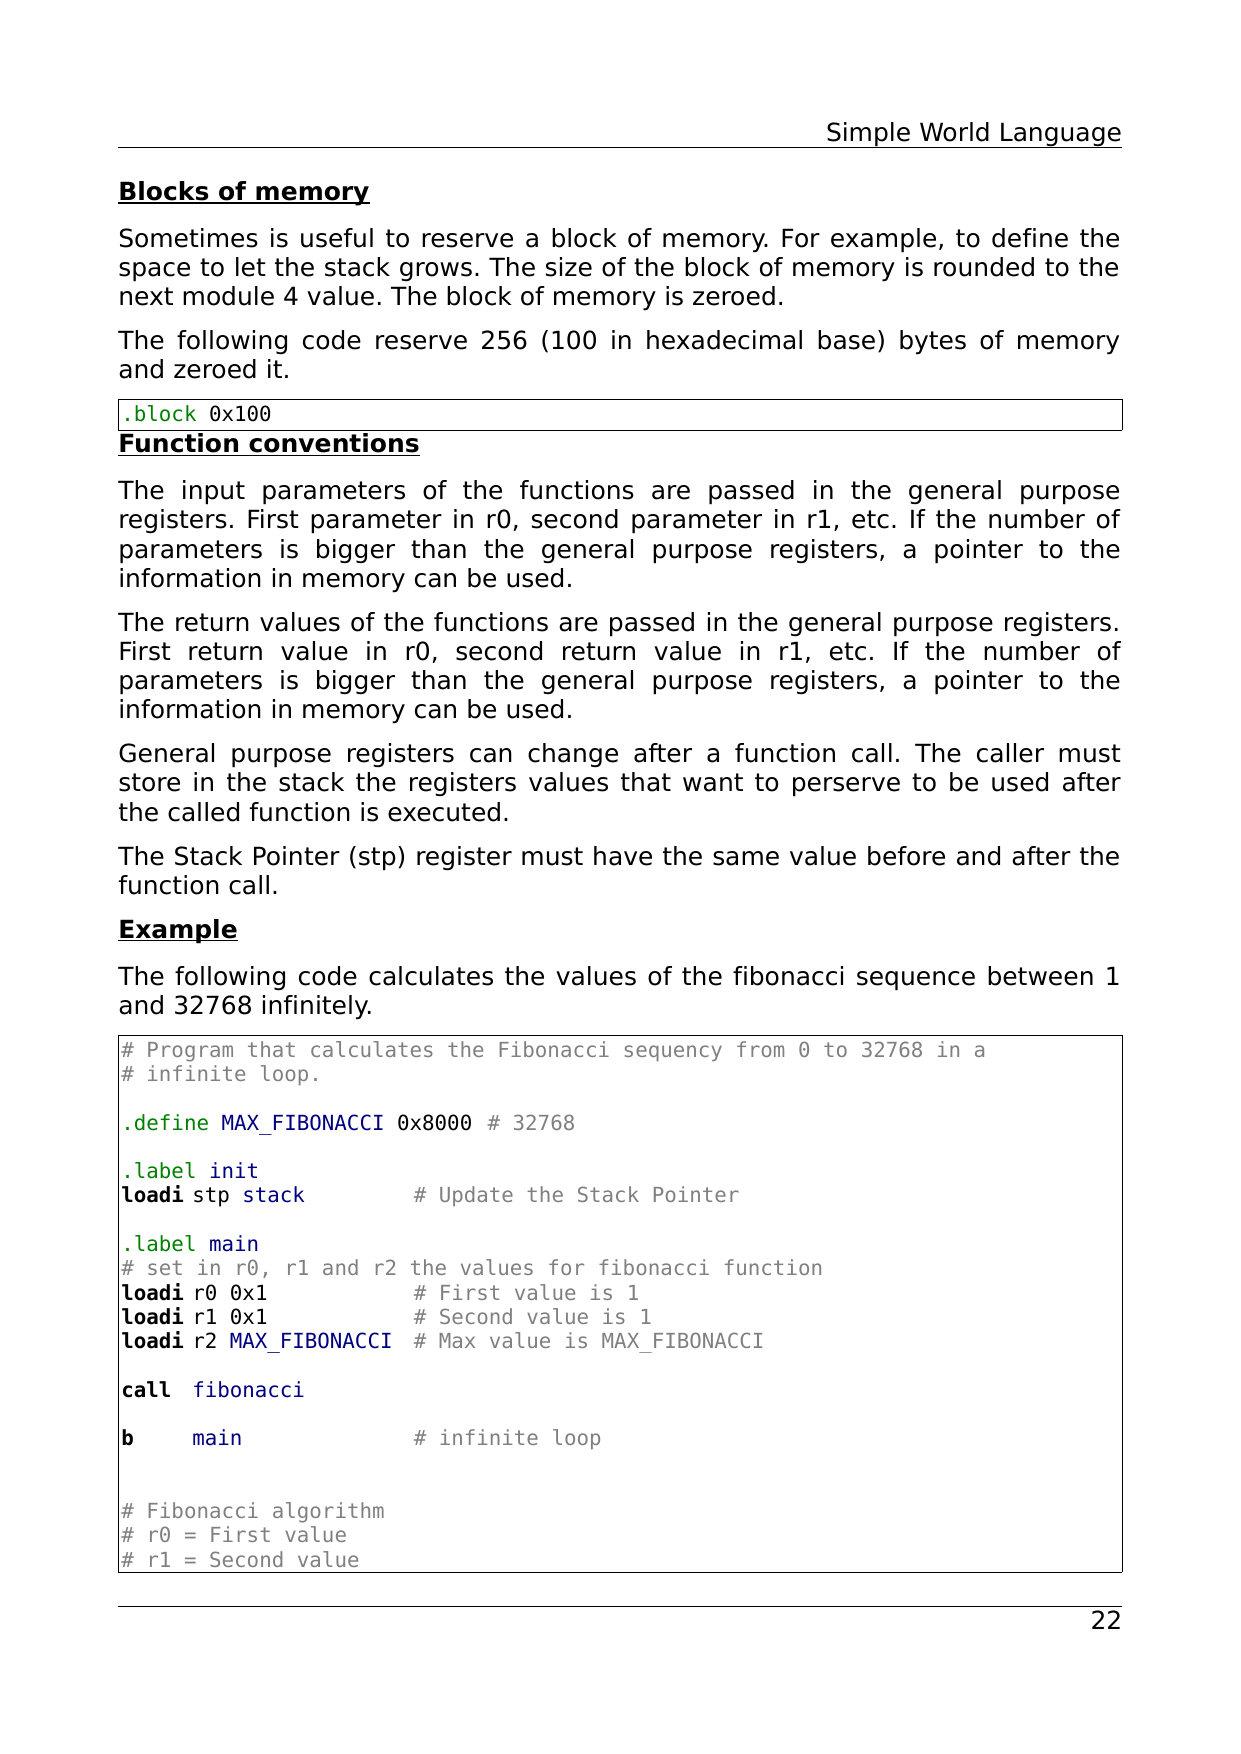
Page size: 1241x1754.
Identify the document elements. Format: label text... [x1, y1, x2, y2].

text # set in r0, r1 and r2 the values for fibonacci function [119, 1253, 1122, 1278]
text .block 0x100 [119, 400, 1122, 430]
text # infinite loop. [119, 1059, 1122, 1086]
text # r1 = Second value [119, 1544, 1122, 1572]
text # Program that calculates the Fibonacci sequency from 0 to 32768 in a [119, 1036, 1122, 1059]
text b main # infinite loop [119, 1423, 1122, 1451]
text loadi r1 0x1 # Second value is 1 [119, 1302, 1122, 1326]
text loadi r2 MAX_FIBONACCI # Max value is MAX_FIBONACCI [119, 1326, 1122, 1353]
text General purpose registers can change after a function call. The caller must store in the stack the registers values that want to perserve to be used after the called function is executed. [118, 739, 1122, 827]
text The input parameters of the functions are passed in the general purpose registers. First parameter in r0, second parameter in r1, etc. If the number of parameters is bigger than the general purpose registers, a pointer to the information in memory can be used. [118, 477, 1122, 593]
text # r0 = First value [119, 1520, 1122, 1544]
text call fibonacci [119, 1375, 1122, 1402]
text The return values of the functions are passed in the general purpose registers. First return value in r0, second return value in r1, etc. If the number of parameters is bigger than the general purpose registers, a pointer to the information in memory can be used. [118, 608, 1122, 725]
text The Stack Pointer (stp) register must have the same value before and after the function call. [118, 842, 1122, 900]
text The following code calculates the values of the fibonacci sequence between 1 and 32768 infinitely. [118, 962, 1122, 1020]
text loadi r0 0x1 # First value is 1 [119, 1278, 1122, 1302]
text .define MAX_FIBONACCI 0x8000 # 32768 [119, 1108, 1122, 1135]
text .label main [119, 1229, 1122, 1253]
text .label init [119, 1156, 1122, 1181]
text Sometimes is useful to reserve a block of memory. For example, to define the space to let the stack grows. The size of the block of memory is rounded to the next module 4 value. The block of memory is zeroed. [118, 224, 1122, 311]
title Blocks of memory [118, 177, 1122, 206]
title Function conventions [118, 431, 1122, 459]
text # Fibonacci algorithm [119, 1496, 1122, 1520]
text loadi stp stack # Update the Stack Pointer [119, 1181, 1122, 1208]
text The following code reserve 256 (100 in hexadecimal base) bytes of memory and zeroed it. [118, 326, 1122, 384]
title Example [118, 915, 1122, 944]
